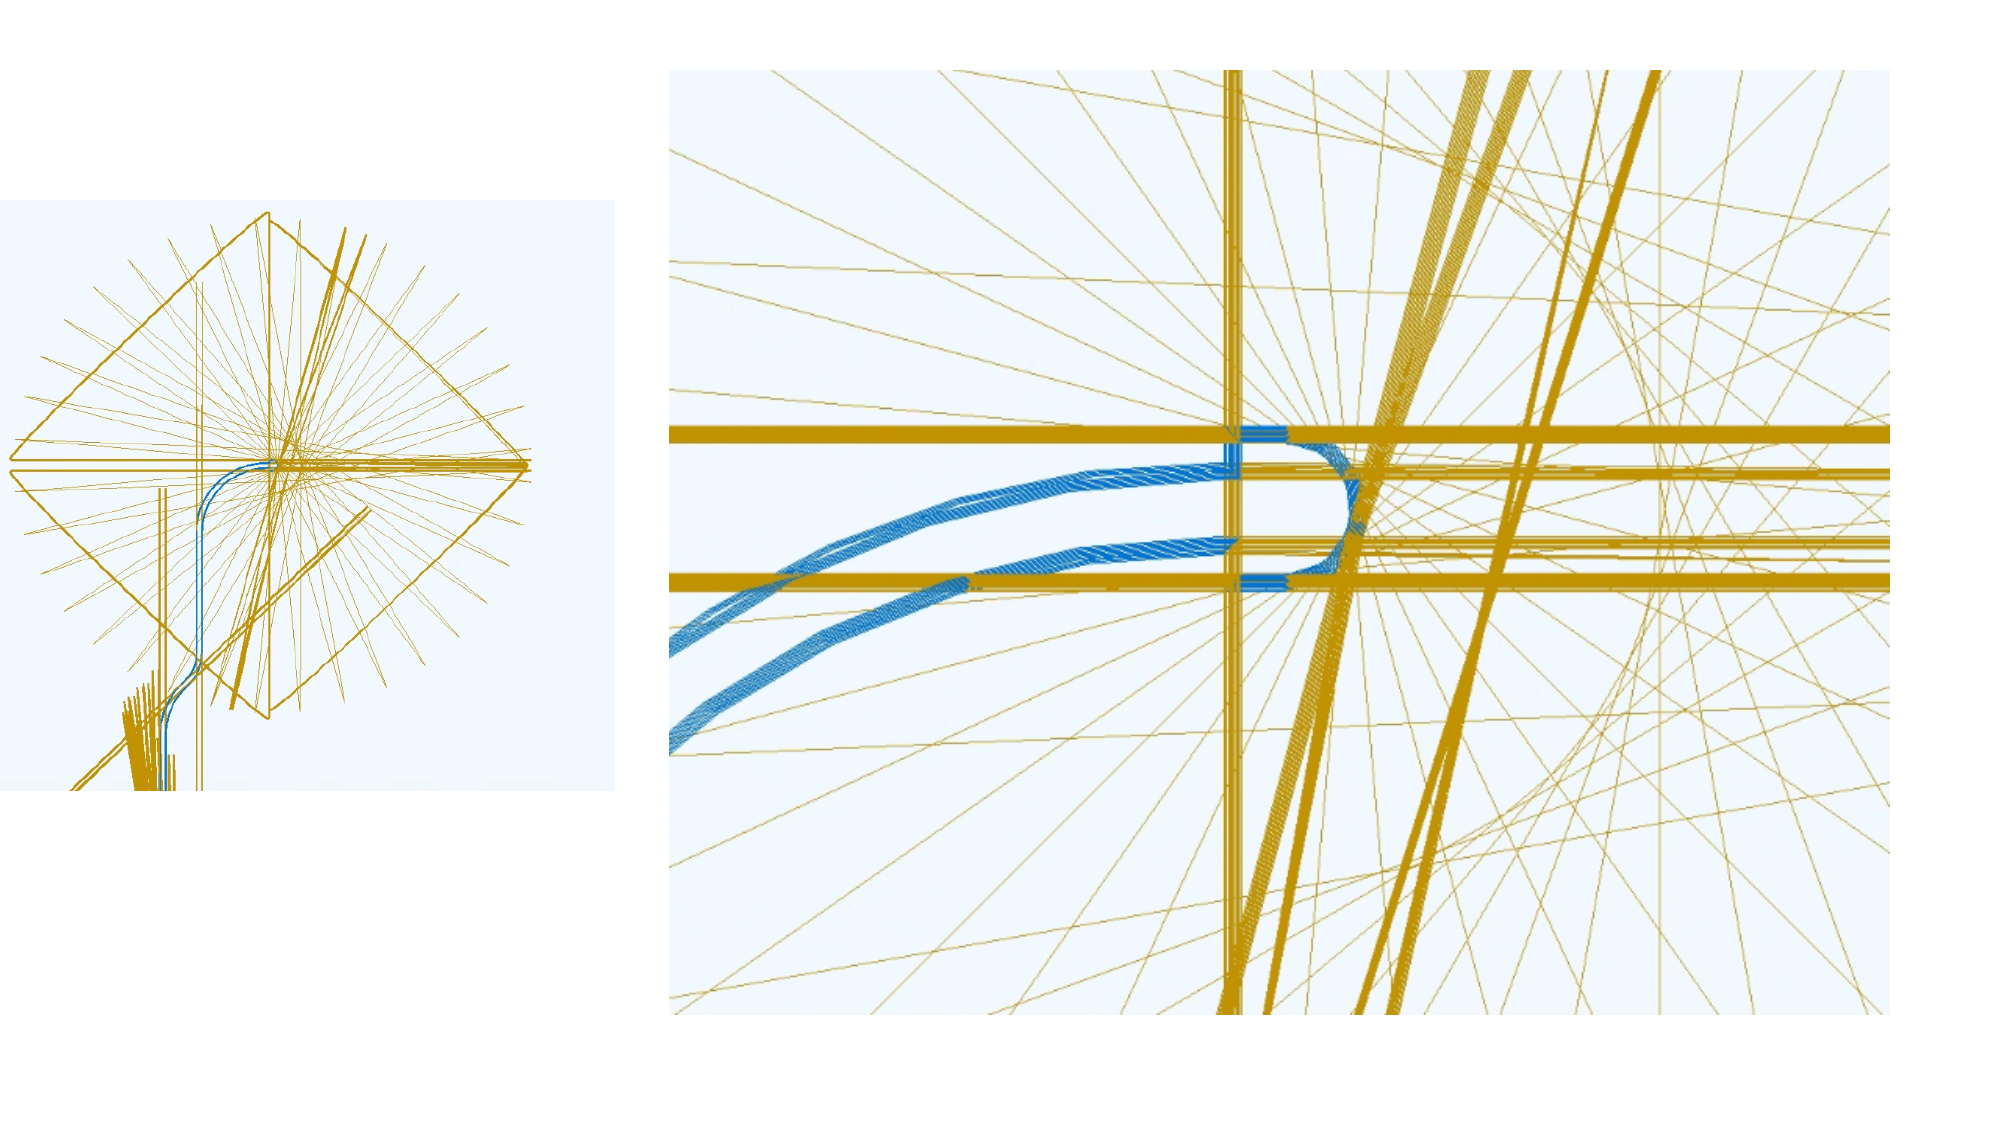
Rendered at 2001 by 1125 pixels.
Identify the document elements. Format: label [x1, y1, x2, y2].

picture [669, 70, 1890, 1015]
picture [0, 200, 615, 791]
